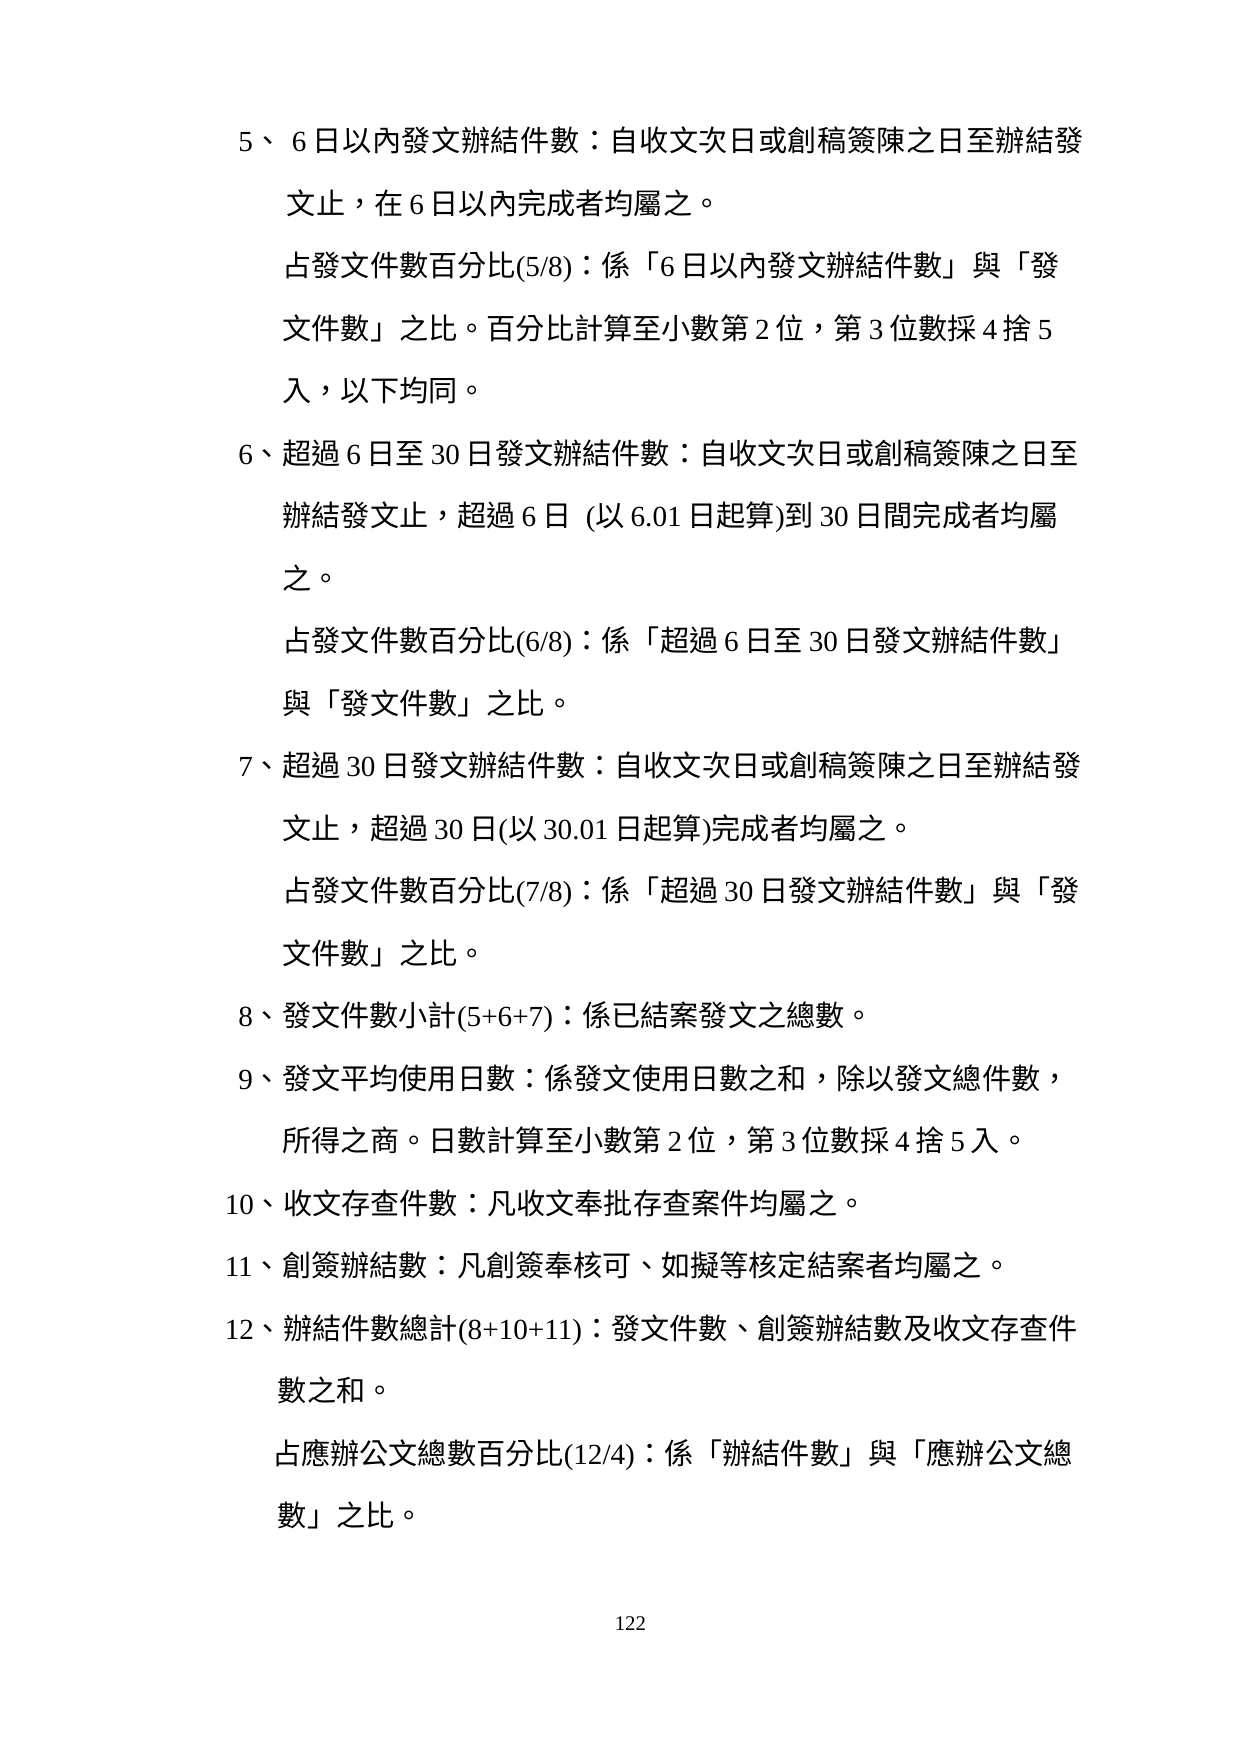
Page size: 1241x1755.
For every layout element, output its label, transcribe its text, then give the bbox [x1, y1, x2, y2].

text 占發文件數百分比(6/8)：係「超過6日至30日發文辦結件數」與「發文件數」之比。 [282, 597, 1084, 722]
text 12、辦結件數總計(8+10+11)：發文件數、創簽辦結數及收文存查件數之和。 [224, 1285, 1084, 1410]
text 9、發文平均使用日數：係發文使用日數之和，除以發文總件數，所得之商。日數計算至小數第2位，第3位數採4捨5入。 [238, 1035, 1084, 1160]
text 11、創簽辦結數：凡創簽奉核可、如擬等核定結案者均屬之。 [224, 1222, 1084, 1285]
text 占應辦公文總數百分比(12/4)：係「辦結件數」與「應辦公文總數」之比。 [272, 1410, 1084, 1535]
text 7、超過30日發文辦結件數：自收文次日或創稿簽陳之日至辦結發文止，超過30日(以30.01日起算)完成者均屬之。 [238, 722, 1084, 847]
text 8、發文件數小計(5+6+7)：係已結案發文之總數。 [238, 972, 1084, 1035]
text 10、收文存查件數：凡收文奉批存查案件均屬之。 [224, 1160, 1084, 1222]
text 占發文件數百分比(7/8)：係「超過30日發文辦結件數」與「發文件數」之比。 [282, 847, 1084, 972]
text 5、 6日以內發文辦結件數：自收文次日或創稿簽陳之日至辦結發文止，在6日以內完成者均屬之。 [238, 97, 1084, 222]
text 占發文件數百分比(5/8)：係「6日以內發文辦結件數」與「發文件數」之比。百分比計算至小數第2位，第3位數採4捨5入，以下均同。 [282, 222, 1084, 410]
text 6、超過6日至30日發文辦結件數：自收文次日或創稿簽陳之日至辦結發文止，超過6日 (以6.01日起算)到30日間完成者均屬之。 [238, 410, 1084, 597]
